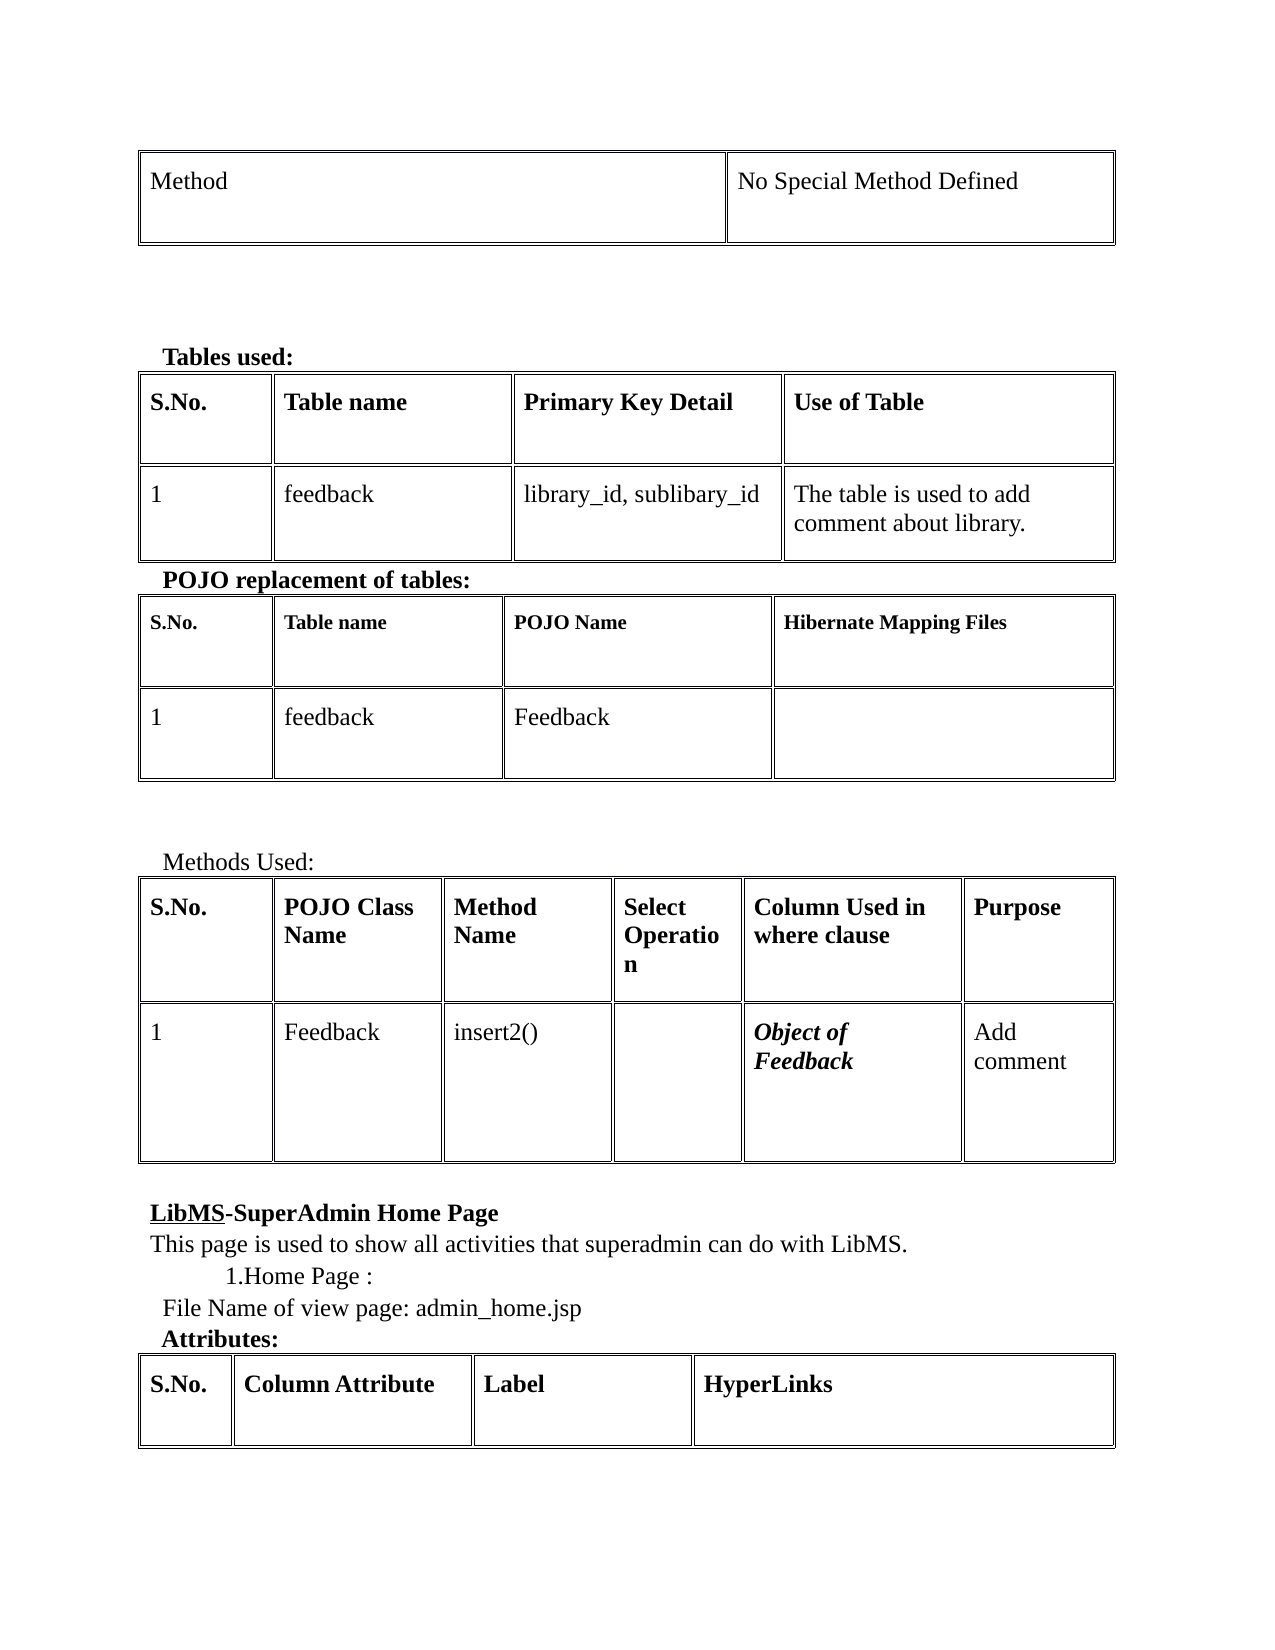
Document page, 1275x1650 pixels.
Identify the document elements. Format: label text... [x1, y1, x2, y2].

table_header Label [475, 1356, 691, 1445]
table_cell Method [141, 153, 725, 242]
text POJO replacement of tables: [150, 565, 1125, 594]
table_header Table name [275, 597, 502, 686]
table_cell 1 [141, 467, 271, 560]
table_cell feedback [275, 689, 502, 778]
text Methods Used: [150, 847, 1125, 876]
table_header POJO Class Name [275, 879, 441, 1001]
table_cell feedback [275, 467, 511, 560]
table_cell No Special Method Defined [728, 153, 1113, 242]
text Tables used: [150, 342, 1125, 371]
table_header Method Name [445, 879, 611, 1001]
table_header POJO Name [505, 597, 771, 686]
table_header S.No. [141, 375, 271, 463]
table_header Column Attribute [235, 1356, 471, 1445]
table_cell insert2() [445, 1004, 611, 1161]
text LibMS-SuperAdmin Home Page [150, 1198, 1125, 1226]
table_header S.No. [141, 1356, 231, 1445]
text This page is used to show all activities that superadmin can do with LibMS. [150, 1229, 1125, 1258]
table_cell [615, 1004, 741, 1161]
text Attributes: [150, 1324, 1125, 1353]
table_header Select Operation [615, 879, 741, 1001]
text 1.Home Page : [225, 1261, 1125, 1290]
table_cell [775, 689, 1113, 778]
table_cell Feedback [505, 689, 771, 778]
table_header Column Used in where clause [745, 879, 961, 1001]
table_header S.No. [141, 879, 272, 1001]
table_cell 1 [141, 1004, 272, 1161]
table_cell Add comment [965, 1004, 1113, 1161]
text File Name of view page: admin_home.jsp [150, 1293, 1125, 1321]
table_header S.No. [141, 597, 272, 686]
table_header HyperLinks [695, 1356, 1113, 1445]
table_header Hibernate Mapping Files [775, 597, 1113, 686]
table_cell Feedback [275, 1004, 441, 1161]
table_cell The table is used to add comment about library. [785, 467, 1113, 560]
table_header Purpose [965, 879, 1113, 1001]
table_header Use of Table [785, 375, 1113, 463]
table_header Table name [275, 375, 511, 463]
table_header Primary Key Detail [515, 375, 781, 463]
table_cell Object of Feedback [745, 1004, 961, 1161]
table_cell library_id, sublibary_id [515, 467, 781, 560]
table_cell 1 [141, 689, 272, 778]
